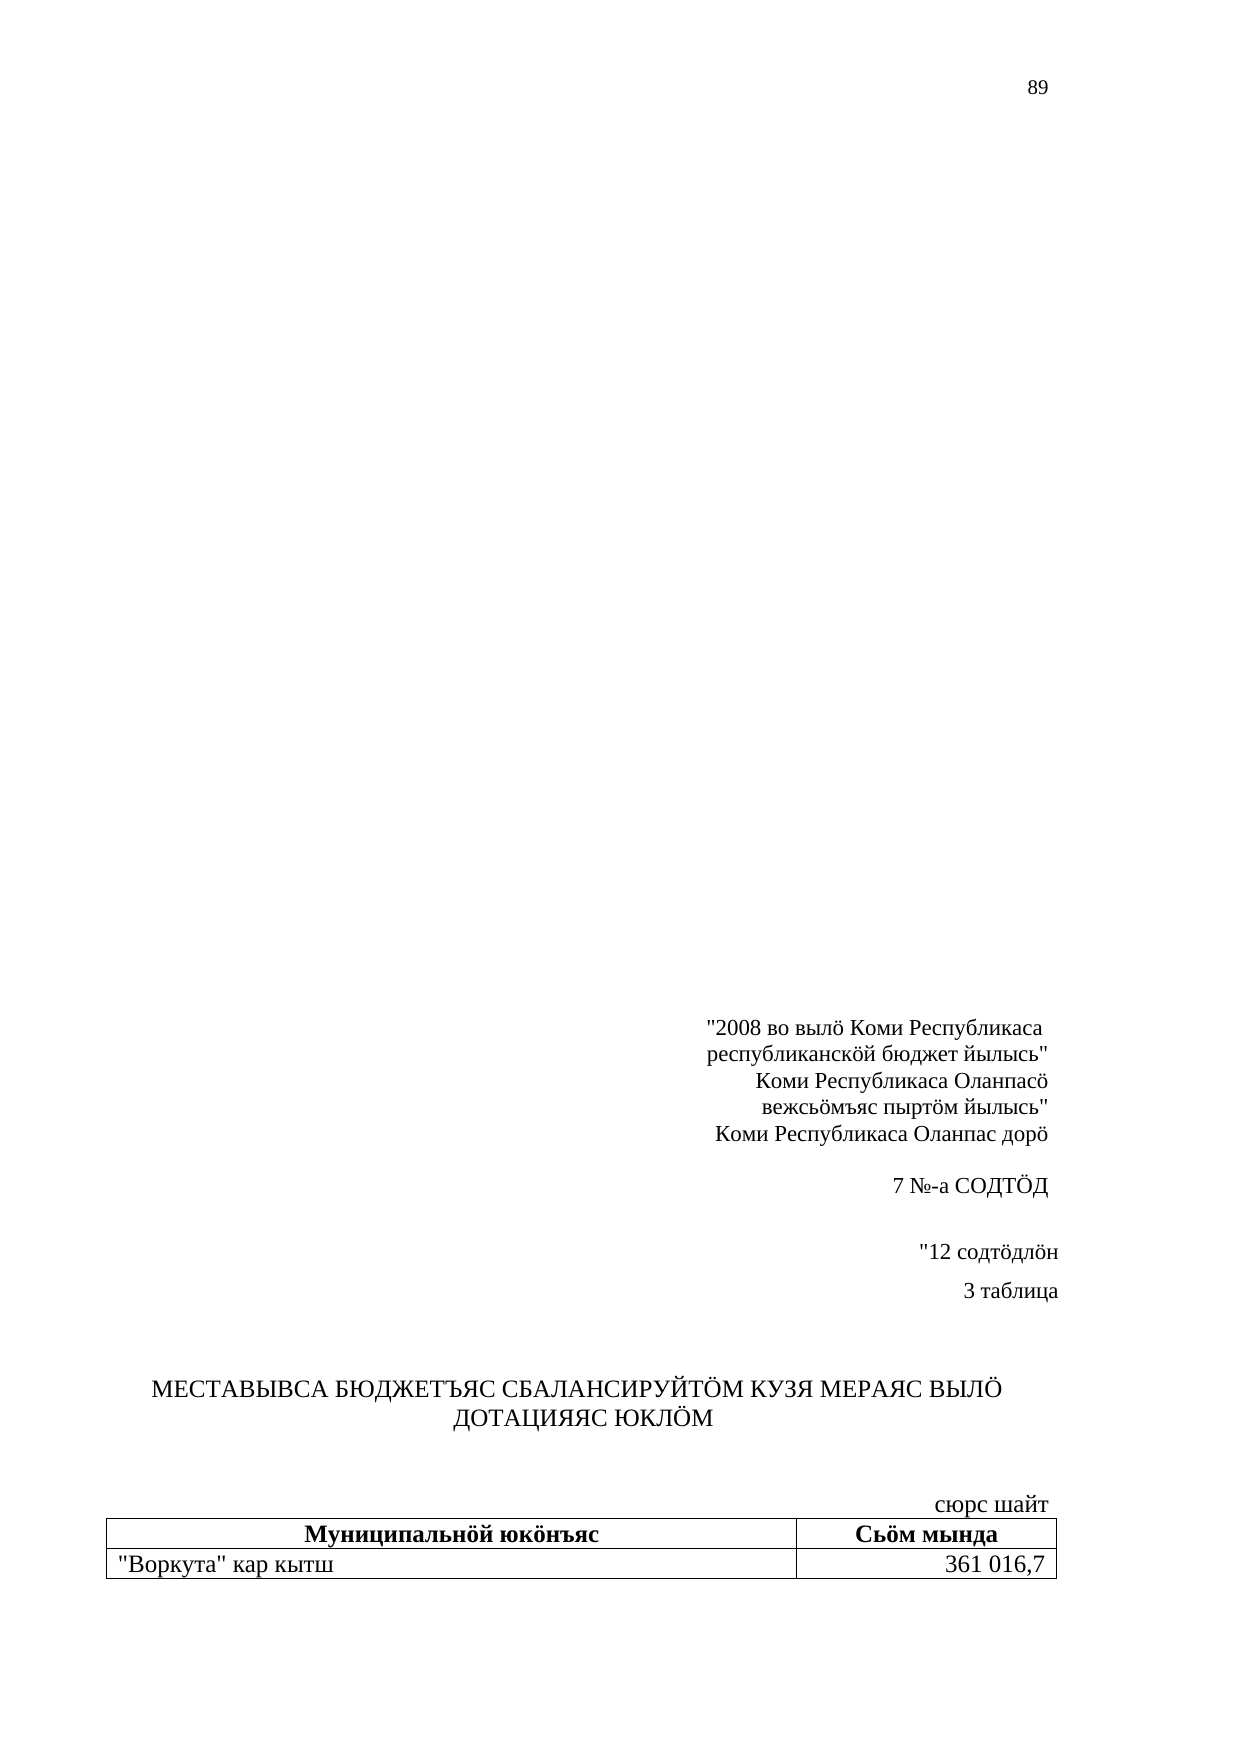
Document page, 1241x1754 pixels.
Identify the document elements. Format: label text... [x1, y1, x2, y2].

text "2008 во вылö Коми Республикаса [118, 1014, 1048, 1041]
text МЕСТАВЫВСА БЮДЖЕТЪЯС СБАЛАНСИРУЙТÖМ КУЗЯ МЕРАЯС ВЫЛÖ [118, 1374, 1048, 1403]
text ДОТАЦИЯЯС ЮКЛÖМ [118, 1403, 1048, 1432]
text вежсьöмъяс пыртöм йылысь" [118, 1093, 1048, 1119]
table_header Муниципальнöй юкöнъяс [107, 1519, 796, 1548]
text республиканскöй бюджет йылысь" [118, 1041, 1048, 1067]
text сюрс шайт [118, 1489, 1048, 1518]
table_cell 361 016,7 [797, 1549, 1056, 1578]
text Коми Республикаса Оланпас дорö [118, 1119, 1048, 1146]
text "12 содтöдлöн [118, 1238, 1058, 1264]
table_cell "Воркута" кар кытш [107, 1549, 796, 1578]
table_cell [1057, 1548, 1240, 1578]
text 3 таблица [118, 1278, 1058, 1304]
table_header Сьöм мында [797, 1519, 1056, 1548]
table_header [1057, 1518, 1240, 1548]
text 7 №-а СОДТÖД [118, 1172, 1048, 1199]
text Коми Республикаса Оланпасö [118, 1067, 1048, 1093]
